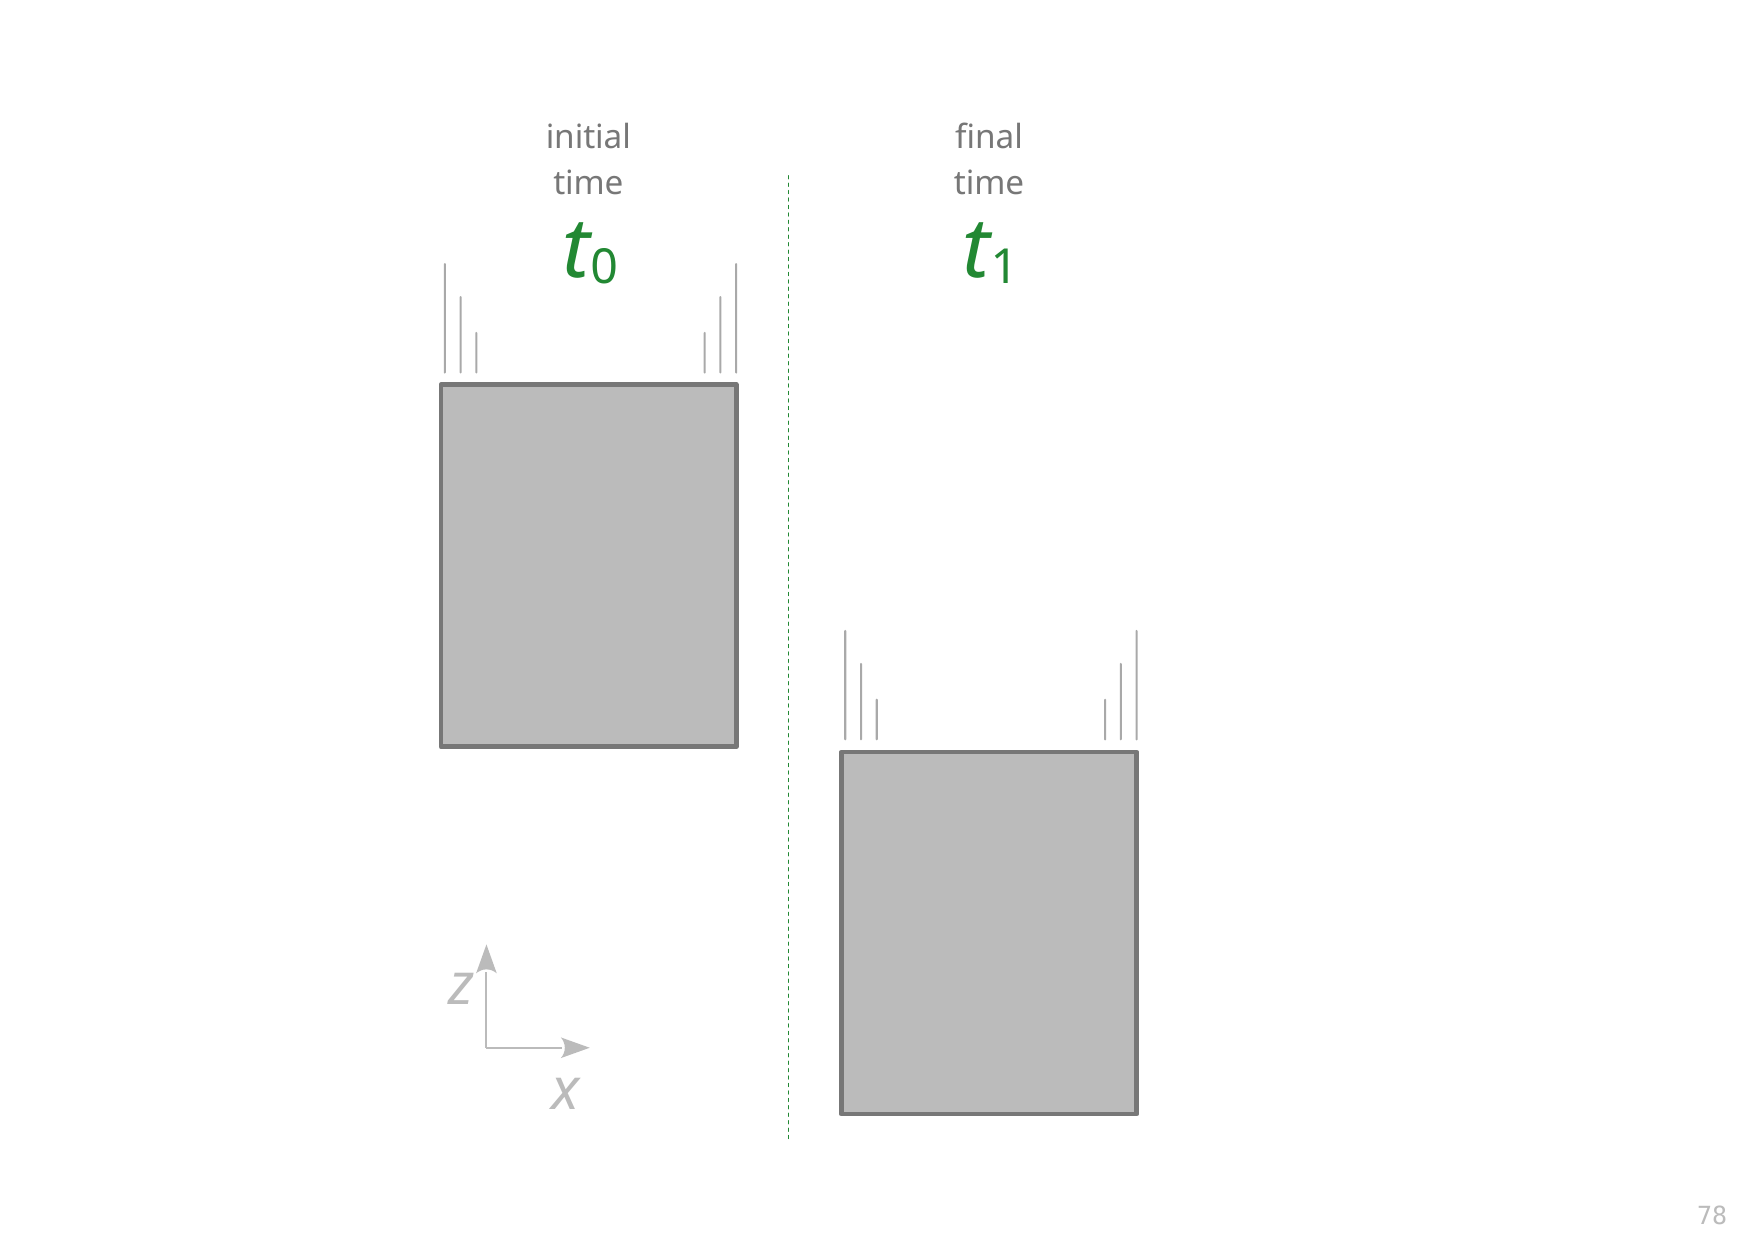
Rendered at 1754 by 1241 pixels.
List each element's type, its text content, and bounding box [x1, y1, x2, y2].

text_box t0 [547, 188, 630, 279]
text_box initial time [509, 106, 669, 188]
text_box final time [909, 106, 1069, 188]
text_box x [536, 1039, 596, 1113]
text_box z [433, 934, 490, 1008]
text_box [440, 384, 737, 747]
text_box [841, 752, 1137, 1115]
text_box t1 [948, 188, 1030, 279]
